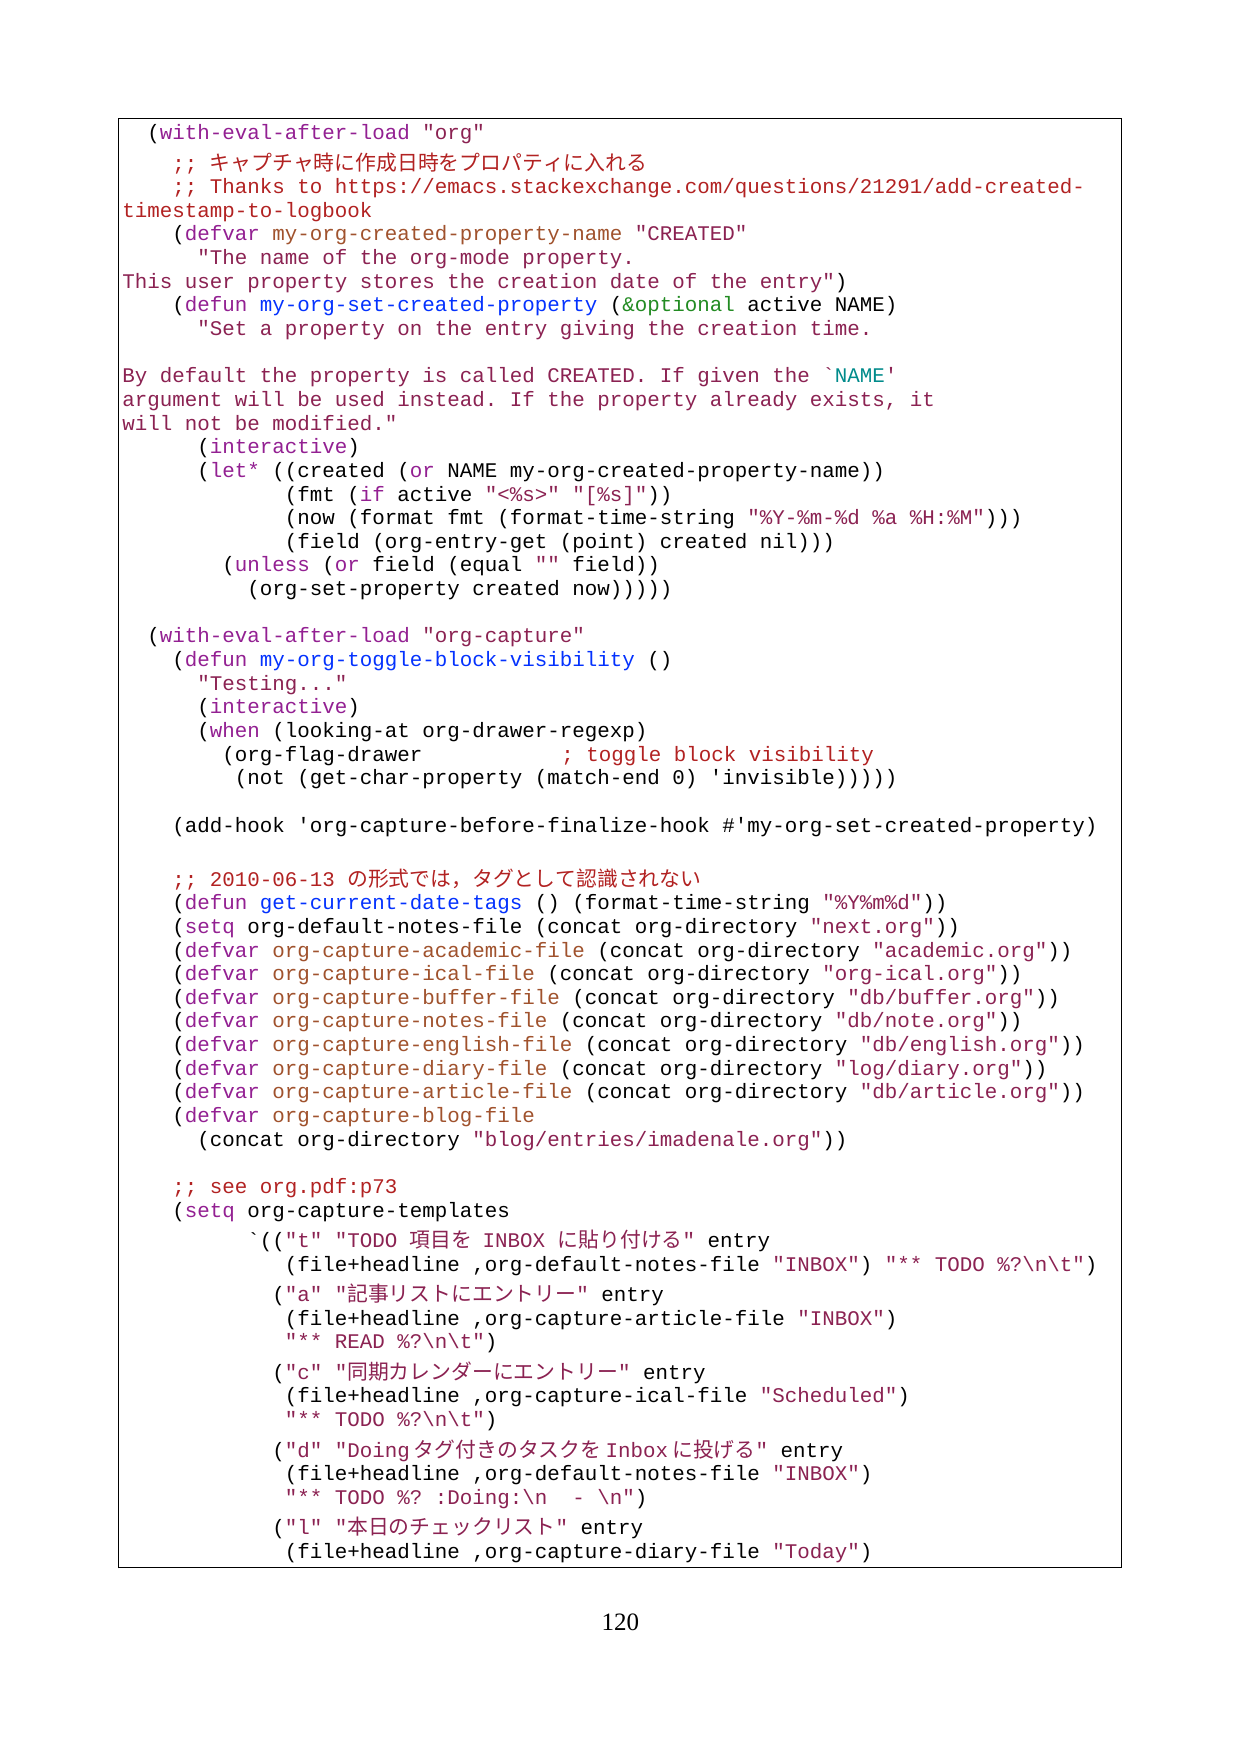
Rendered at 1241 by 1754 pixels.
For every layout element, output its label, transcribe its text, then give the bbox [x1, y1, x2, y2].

text (defvar my-org-created-property-name "CREATED" [119, 219, 1121, 243]
text (when (looking-at org-drawer-regexp) [119, 716, 1121, 740]
text "Testing..." [119, 669, 1121, 692]
text "** TODO %? :Doing:\n - \n") [119, 1483, 1121, 1507]
text "** TODO %?\n\t") [119, 1405, 1121, 1429]
text (defvar org-capture-notes-file (concat org-directory "db/note.org")) [119, 1007, 1121, 1030]
text (interactive) [119, 692, 1121, 716]
text (file+headline ,org-capture-article-file "INBOX") [119, 1304, 1121, 1327]
text (fmt (if active "<%s>" "[%s]")) [119, 479, 1121, 503]
text (with-eval-after-load "org" [119, 119, 1121, 142]
text (field (org-entry-get (point) created nil))) [119, 527, 1121, 551]
text (not (get-char-property (match-end 0) 'invisible))))) [119, 763, 1121, 787]
text ;; キャプチャ時に作成日時をプロパティに入れる [119, 142, 1121, 172]
text (defun get-current-date-tags () (format-time-string "%Y%m%d")) [119, 888, 1121, 912]
text (file+headline ,org-default-notes-file "INBOX") [119, 1459, 1121, 1483]
text (let* ((created (or NAME my-org-created-property-name)) [119, 456, 1121, 479]
text (defvar org-capture-blog-file [119, 1101, 1121, 1125]
text will not be modified." [119, 409, 1121, 432]
text (file+headline ,org-default-notes-file "INBOX") "** TODO %?\n\t") [119, 1250, 1121, 1273]
text (org-set-property created now))))) [119, 574, 1121, 598]
text argument will be used instead. If the property already exists, it [119, 385, 1121, 409]
text (with-eval-after-load "org-capture" [119, 621, 1121, 645]
text ("d" "Doingタグ付きのタスクをInboxに投げる" entry [119, 1429, 1121, 1459]
text "The name of the org-mode property. [119, 243, 1121, 267]
text `(("t" "TODO 項目を INBOX に貼り付ける" entry [119, 1219, 1121, 1250]
text (defun my-org-toggle-block-visibility () [119, 645, 1121, 669]
text (now (format fmt (format-time-string "%Y-%m-%d %a %H:%M"))) [119, 503, 1121, 527]
text (interactive) [119, 432, 1121, 456]
text "Set a property on the entry giving the creation time. [119, 314, 1121, 338]
text (file+headline ,org-capture-diary-file "Today") [119, 1537, 1121, 1567]
text ("c" "同期カレンダーにエントリー" entry [119, 1351, 1121, 1382]
text ;; 2010-06-13 の形式では，タグとして認識されない [119, 858, 1121, 888]
text This user property stores the creation date of the entry") [119, 267, 1121, 290]
text ;; Thanks to https://emacs.stackexchange.com/questions/21291/add-created-timestamp-to-logbook [119, 172, 1121, 219]
text ("l" "本日のチェックリスト" entry [119, 1507, 1121, 1537]
text (defvar org-capture-buffer-file (concat org-directory "db/buffer.org")) [119, 983, 1121, 1007]
text (setq org-capture-templates [119, 1196, 1121, 1219]
text (concat org-directory "blog/entries/imadenale.org")) [119, 1125, 1121, 1148]
text By default the property is called CREATED. If given the `NAME' [119, 361, 1121, 385]
text (defun my-org-set-created-property (&optional active NAME) [119, 290, 1121, 314]
text (add-hook 'org-capture-before-finalize-hook #'my-org-set-created-property) [119, 811, 1121, 834]
text ("a" "記事リストにエントリー" entry [119, 1273, 1121, 1304]
text (defvar org-capture-academic-file (concat org-directory "academic.org")) [119, 936, 1121, 959]
text (org-flag-drawer ; toggle block visibility [119, 740, 1121, 763]
text (file+headline ,org-capture-ical-file "Scheduled") [119, 1382, 1121, 1405]
text (defvar org-capture-article-file (concat org-directory "db/article.org")) [119, 1077, 1121, 1101]
text "** READ %?\n\t") [119, 1327, 1121, 1351]
text (defvar org-capture-english-file (concat org-directory "db/english.org")) [119, 1030, 1121, 1054]
text (defvar org-capture-ical-file (concat org-directory "org-ical.org")) [119, 959, 1121, 983]
text ;; see org.pdf:p73 [119, 1172, 1121, 1196]
text (defvar org-capture-diary-file (concat org-directory "log/diary.org")) [119, 1054, 1121, 1077]
text (setq org-default-notes-file (concat org-directory "next.org")) [119, 912, 1121, 936]
text (unless (or field (equal "" field)) [119, 551, 1121, 574]
